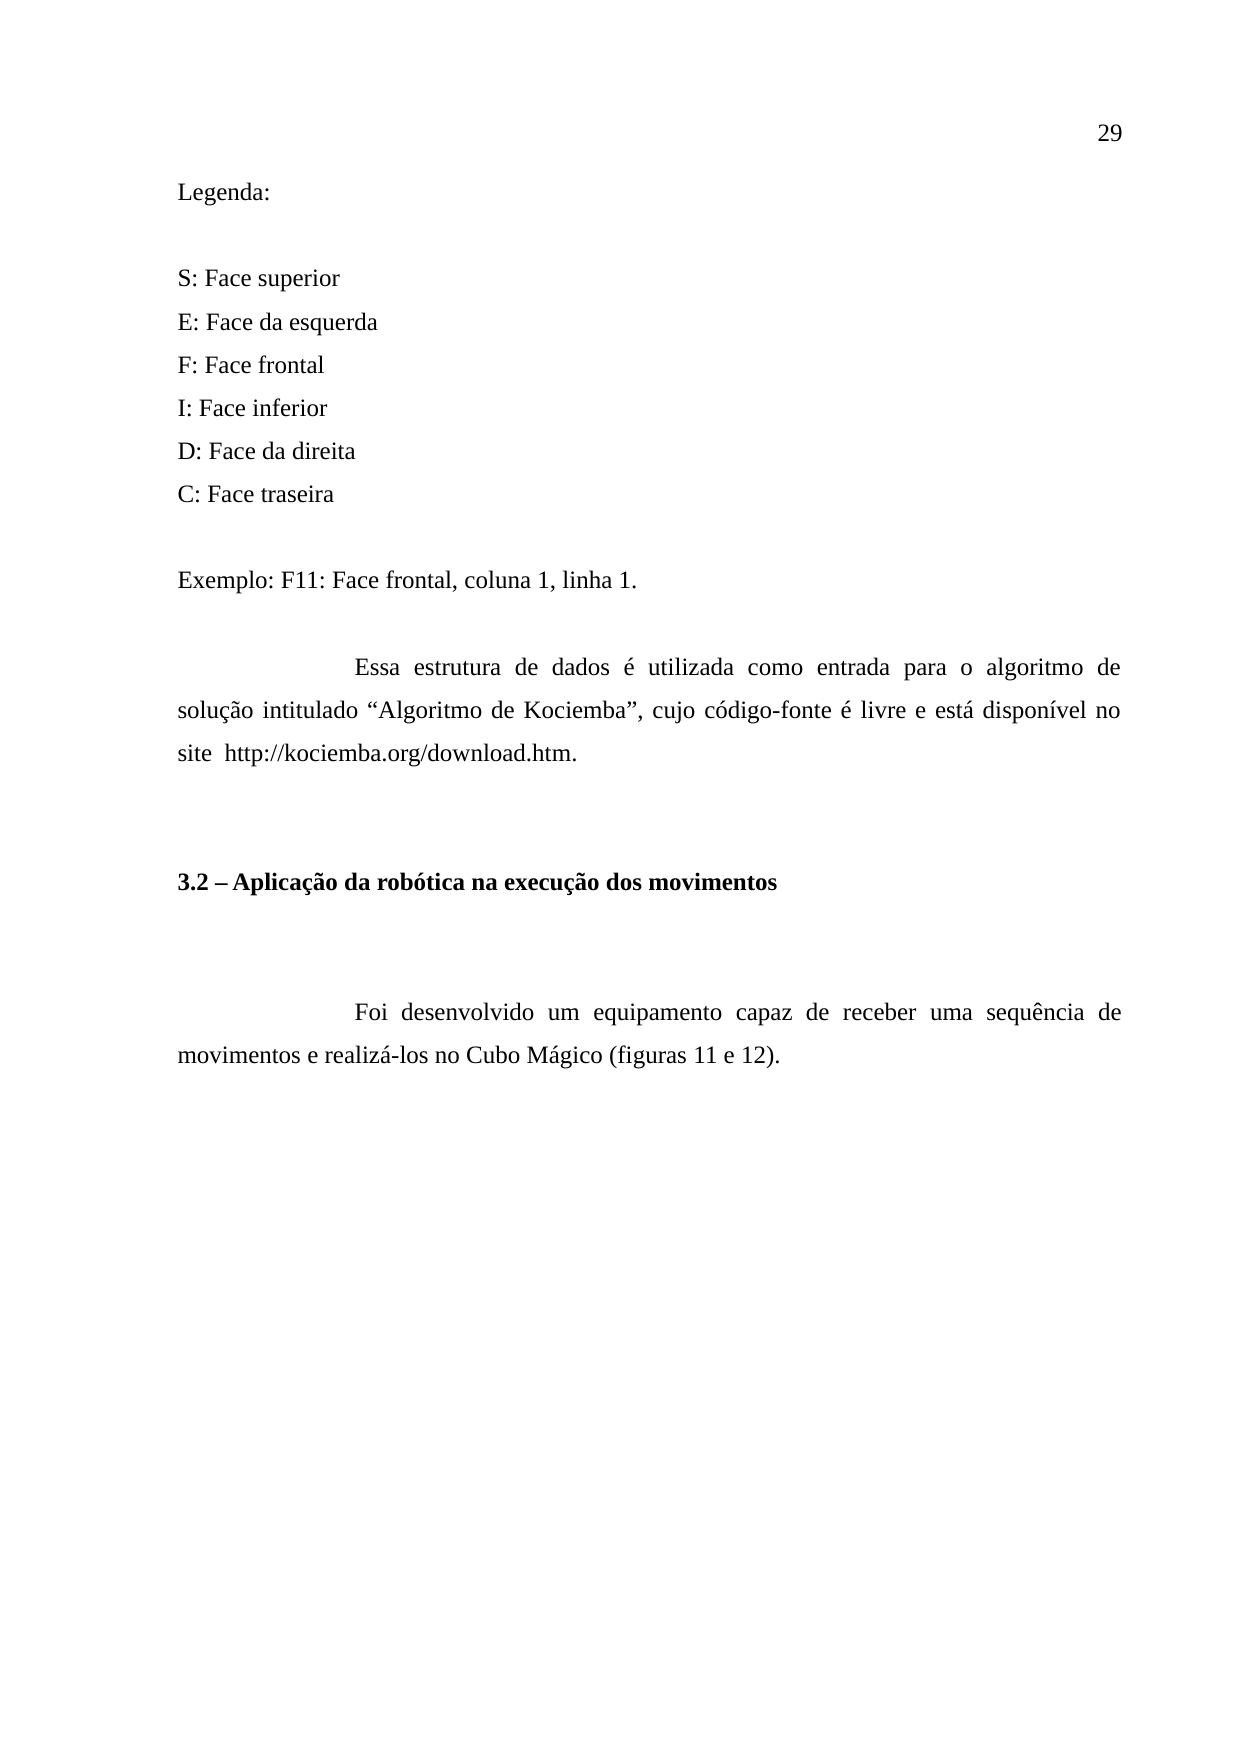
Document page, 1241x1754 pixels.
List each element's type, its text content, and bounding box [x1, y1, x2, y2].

text Legenda: [177, 177, 1122, 206]
text Foi desenvolvido um equipamento capaz de receber uma sequência de movimentos e realizá-los no Cubo Mágico (figuras 11 e 12). [177, 997, 1122, 1068]
text Exemplo: F11: Face frontal, coluna 1, linha 1. [177, 565, 1122, 594]
text I: Face inferior [177, 393, 1122, 422]
text E: Face da esquerda [177, 307, 1122, 335]
text S: Face superior [177, 263, 1122, 292]
text Essa estrutura de dados é utilizada como entrada para o algoritmo de solução intitulado “Algoritmo de Kociemba”, cujo código-fonte é livre e está disponível no site http://kociemba.org/download.htm. [177, 652, 1122, 767]
text F: Face frontal [177, 350, 1122, 378]
text D: Face da direita [177, 436, 1122, 465]
text C: Face traseira [177, 479, 1122, 508]
text 3.2 – Aplicação da robótica na execução dos movimentos [177, 867, 1122, 896]
